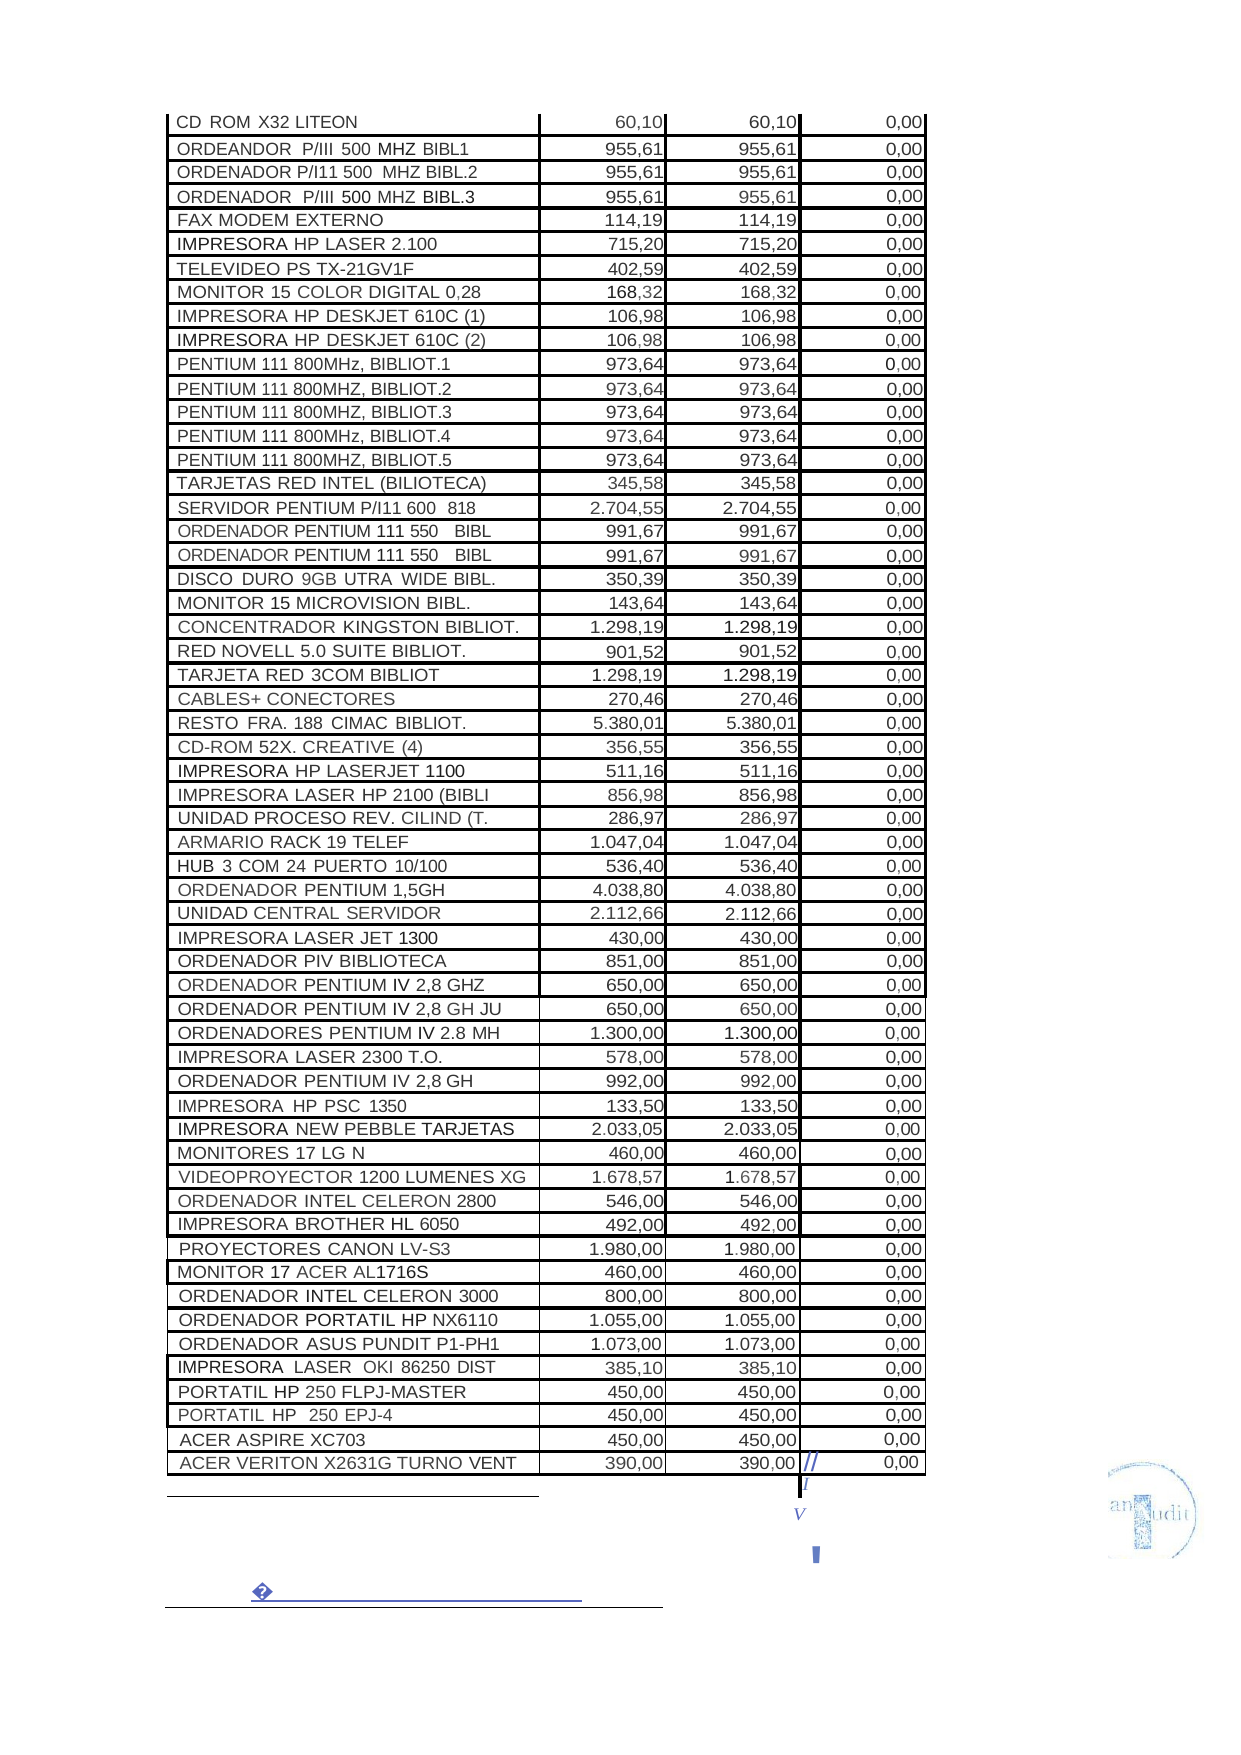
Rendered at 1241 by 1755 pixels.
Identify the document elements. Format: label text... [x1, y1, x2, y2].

table_cell PENTIUM 111 800MHZ, BIBLIOT.2 [169, 377, 538, 398]
table_cell 0,00 [802, 449, 924, 469]
table_cell IMPRESORA HP PSC 1350 [169, 1094, 539, 1116]
table_cell 901,52 [541, 640, 664, 661]
table_cell 1.980,00 [666, 1238, 799, 1259]
table_cell TARJETAS RED INTEL (BILIOTECA) [169, 473, 538, 493]
table_cell I [802, 1476, 926, 1498]
table_cell 578,00 [667, 1046, 798, 1067]
table_cell IMPRESORA LASER OKI 86250 DIST [169, 1357, 539, 1377]
table_cell PORTATIL HP 250 FLPJ-MASTER [169, 1381, 539, 1402]
table_cell 430,00 [667, 926, 798, 947]
table_cell 0,00 [802, 1190, 925, 1211]
table_cell ORDENADOR ASUS PUNDIT P1-PH1 [168, 1333, 539, 1354]
table_cell 0,00 [802, 831, 924, 852]
table_cell ' 0,00 [801, 1428, 925, 1450]
table_cell ORDENADOR PIV BIBLIOTECA [169, 951, 538, 971]
table_cell 450,00 [666, 1428, 799, 1450]
table_cell 402,59 [541, 257, 664, 278]
table_cell IMPRESORA NEW PEBBLE TARJETAS [169, 1119, 539, 1139]
table_cell 1.298,19 [541, 616, 664, 637]
table_cell 650,00 [667, 998, 798, 1019]
table_cell 0,00 [801, 1262, 925, 1282]
table_cell ACER VERITON X2631G TURNO VENT [168, 1453, 539, 1473]
table_cell 0,00 [802, 425, 924, 446]
table_cell 991,67 [667, 521, 798, 541]
table_cell 460,00 [667, 1142, 799, 1163]
table_cell 402,59 [667, 257, 798, 278]
table_cell 1.980,00 [540, 1238, 665, 1259]
table_cell 345,58 [541, 473, 664, 493]
text � [251, 1579, 1241, 1603]
table_cell 0,00 [802, 903, 924, 923]
table_cell 350,39 [541, 569, 664, 589]
table_cell 133,50 [667, 1094, 798, 1116]
table_cell PENTIUM 111 800MHz, BIBLIOT.1 [169, 352, 538, 374]
table_cell 2.704,55 [667, 496, 798, 518]
table_cell 1.678,57 [540, 1166, 664, 1187]
table_cell 1.055,00 [666, 1310, 799, 1330]
table_cell 350,39 [667, 569, 798, 589]
table_cell 973,64 [541, 425, 664, 446]
table_cell 0,00 [802, 377, 924, 398]
table_cell 1.047,04 [667, 831, 798, 852]
table_cell 715,20 [541, 233, 664, 254]
table_cell 0,00 [802, 1046, 925, 1067]
text V [360, 1504, 1108, 1524]
table_cell 106,98 [667, 329, 798, 349]
table_cell 856,98 [541, 783, 664, 804]
table_cell 901,52 [667, 640, 798, 661]
table_cell ARMARIO RACK 19 TELEF [169, 831, 538, 852]
table_cell 973,64 [667, 401, 798, 422]
table_cell 0,00 [802, 1214, 925, 1234]
table_cell 800,00 [540, 1285, 665, 1306]
table_cell ORDENADOR PENTIUM IV 2,8 GH [169, 1070, 539, 1091]
table_cell 0,00 [801, 1405, 925, 1425]
table_cell 0,00 [802, 1119, 925, 1139]
table_cell 385,10 [666, 1357, 799, 1377]
table_cell 0,00 [801, 1381, 925, 1402]
table_cell 0,00 [802, 352, 924, 374]
table_cell IMPRESORA LASER 2300 T.O. [169, 1046, 539, 1067]
table_cell 114,19 [667, 210, 798, 230]
table_cell 992,00 [667, 1070, 798, 1091]
table_cell 492,00 [540, 1214, 664, 1234]
table_cell 955,61 [541, 162, 664, 182]
table_cell 450,00 [540, 1428, 665, 1450]
table_cell 0,00 [802, 401, 924, 422]
table_cell 2.112,66 [667, 903, 798, 923]
table_cell ORDENADOR P/I11 500 MHZ BIBL.2 [169, 162, 538, 182]
table_cell 1.300,00 [540, 1022, 664, 1043]
table_cell 546,00 [667, 1190, 798, 1211]
table_cell 0,00 [802, 879, 924, 900]
table_cell 0,00 [801, 1142, 925, 1163]
table_cell RED NOVELL 5.0 SUITE BIBLIOT. [169, 640, 538, 661]
table_cell ORDENADOR INTEL CELERON 3000 [168, 1285, 539, 1306]
table_cell 955,61 [667, 185, 798, 206]
table_cell DISCO DURO 9GB UTRA WIDE BIBL. [169, 569, 538, 589]
table_cell IMPRESORA LASER HP 2100 (BIBLI [169, 783, 538, 804]
table_cell 800,00 [666, 1285, 799, 1306]
table_cell 0,00 [802, 712, 924, 733]
table_cell 0,00 [802, 760, 924, 780]
table_cell 851,00 [667, 951, 798, 971]
table_cell 0,00 [802, 137, 924, 159]
text [1205, 1504, 1241, 1524]
table_cell 0,00 [802, 688, 924, 709]
table_cell ORDENADOR INTEL CELERON 2800 [169, 1190, 539, 1211]
table_cell 991,67 [541, 544, 664, 565]
table_cell 286,97 [541, 808, 664, 828]
table_cell TARJETA RED 3COM BIBLIOT [169, 665, 538, 685]
table_cell 168,32 [541, 281, 664, 302]
table_cell PROYECTORES CANON LV-S3 [168, 1238, 539, 1259]
table_cell 973,64 [541, 377, 664, 398]
table_cell 143,64 [541, 592, 664, 613]
table_cell IMPRESORA HP DESKJET 610C (1) [169, 305, 538, 326]
table_cell 0,00 [802, 736, 924, 757]
table_cell 650,00 [541, 974, 664, 995]
table_cell 955,61 [541, 137, 664, 159]
table_cell 973,64 [667, 425, 798, 446]
table_cell TELEVIDEO PS TX-21GV1F [169, 257, 538, 278]
table_cell 390,00 [540, 1453, 665, 1473]
table_cell UNIDAD PROCESO REV. CILIND (T. [169, 808, 538, 828]
table_cell 0,00 [802, 233, 924, 254]
table_cell 2.033,05 [540, 1119, 664, 1139]
table_cell 168,32 [667, 281, 798, 302]
table_cell 1.300,00 [667, 1022, 798, 1043]
table_cell HUB 3 COM 24 PUERTO 10/100 [169, 855, 538, 876]
table_cell 0,00 [802, 281, 924, 302]
table_cell ORDENADORES PENTIUM IV 2.8 MH [169, 1022, 539, 1043]
table_cell 0,00 [802, 210, 924, 230]
table_cell 356,55 [541, 736, 664, 757]
table_cell 430,00 [541, 926, 664, 947]
table_cell ORDENADOR PENTIUM 111 550 BIBL [169, 521, 538, 541]
table_cell 0,00 [802, 926, 924, 947]
table_cell 450,00 [540, 1381, 665, 1402]
table_cell ORDENADOR PENTIUM IV 2,8 GHZ [169, 974, 538, 995]
table_cell 345,58 [667, 473, 798, 493]
table_cell 0,00 [802, 1094, 925, 1116]
table_cell 1.047,04 [541, 831, 664, 852]
table_cell 356,55 [667, 736, 798, 757]
table_cell FAX MODEM EXTERNO [169, 210, 538, 230]
table_cell 0,00 [802, 974, 924, 995]
table_cell 0,00 [802, 808, 924, 828]
table_cell 2.112,66 [541, 903, 664, 923]
table_cell 450,00 [540, 1405, 665, 1425]
table_cell 973,64 [667, 449, 798, 469]
table_cell RESTO FRA. 188 CIMAC BIBLIOT. [169, 712, 538, 733]
table_cell 0,00 [802, 855, 924, 876]
table_cell 450,00 [666, 1405, 799, 1425]
table_cell 106,98 [667, 305, 798, 326]
table_cell 460,00 [540, 1142, 664, 1163]
table_cell 4.038,80 [667, 879, 798, 900]
table_cell ORDEANDOR P/III 500 MHZ BIBL1 [169, 137, 538, 159]
table_header 60,10 [541, 114, 664, 134]
table_cell VIDEOPROYECTOR 1200 LUMENES XG [169, 1166, 539, 1187]
table_cell CD-ROM 52X. CREATIVE (4) [169, 736, 538, 757]
table_cell 385,10 [540, 1357, 665, 1377]
table_cell 460,00 [540, 1262, 665, 1282]
table_cell 0,00 [802, 257, 924, 278]
table_cell 991,67 [667, 544, 798, 565]
table_cell 991,67 [541, 521, 664, 541]
table_cell 511,16 [541, 760, 664, 780]
table_cell 390,00 [666, 1453, 799, 1473]
table_cell MONITOR 15 MICROVISION BIBL. [169, 592, 538, 613]
table_cell ORDENADOR PENTIUM 111 550 BIBL [169, 544, 538, 565]
table_cell 0,00 [802, 1070, 925, 1091]
table_cell 973,64 [541, 352, 664, 374]
table_cell 1.055,00 [540, 1310, 665, 1330]
table_cell 955,61 [667, 137, 798, 159]
table_cell 2.033,05 [667, 1119, 798, 1139]
table_cell 4.038,80 [541, 879, 664, 900]
table_cell UNIDAD CENTRAL SERVIDOR [169, 903, 538, 923]
table_cell 1.073,00 [540, 1333, 665, 1354]
table_cell 0,00 [802, 1022, 925, 1043]
table_cell PENTIUM 111 800MHZ, BIBLIOT.3 [169, 401, 538, 422]
table_cell 143,64 [667, 592, 798, 613]
table_cell ORDENADOR PENTIUM IV 2,8 GH JU [169, 998, 539, 1019]
table_cell MONITORES 17 LG N [169, 1142, 539, 1163]
table_cell IMPRESORA LASER JET 1300 [169, 926, 538, 947]
table_cell 0,00 [802, 1166, 925, 1187]
table_cell 0,00 [802, 951, 924, 971]
table_cell 973,64 [667, 352, 798, 374]
table_cell 1.073,00 [666, 1333, 799, 1354]
table_cell 460,00 [666, 1262, 799, 1282]
table_cell 536,40 [541, 855, 664, 876]
table_cell IMPRESORA HP LASERJET 1100 [169, 760, 538, 780]
table_cell 0,00 [802, 544, 924, 565]
table_cell CABLES+ CONECTORES [169, 688, 538, 709]
table_cell MONITOR 15 COLOR DIGITAL 0,28 [169, 281, 538, 302]
table_cell 650,00 [667, 974, 798, 995]
table_cell 1.678,57 [667, 1166, 798, 1187]
table_cell 0,00 [802, 162, 924, 182]
table_cell 955,61 [667, 162, 798, 182]
table_cell 0,00 [802, 592, 924, 613]
table_cell ORDENADOR PORTATIL HP NX6110 [168, 1310, 539, 1330]
table_cell 2.704,55 [541, 496, 664, 518]
table_header 0,00 [802, 114, 924, 134]
table_cell PENTIUM 111 800MHz, BIBLIOT.4 [169, 425, 538, 446]
table_cell 0,00 [801, 1310, 925, 1330]
table_cell ACER ASPIRE XC703 [168, 1428, 539, 1450]
table_cell 578,00 [540, 1046, 664, 1067]
table_cell IMPRESORA HP DESKJET 610C (2) [169, 329, 538, 349]
table_cell 0,00 [801, 1357, 925, 1377]
table_cell 0,00 [801, 1333, 925, 1354]
table_cell 851,00 [541, 951, 664, 971]
table_cell 286,97 [667, 808, 798, 828]
table_cell 973,64 [541, 449, 664, 469]
table_cell PORTATIL HP 250 EPJ-4 [169, 1405, 539, 1425]
table_cell 973,64 [541, 401, 664, 422]
table_cell IMPRESORA BROTHER HL 6050 [169, 1214, 539, 1234]
table_cell 0,00 [802, 998, 925, 1019]
table_cell 270,46 [541, 688, 664, 709]
table_cell CONCENTRADOR KINGSTON BIBLIOT. [169, 616, 538, 637]
table_cell 715,20 [667, 233, 798, 254]
table_cell PENTIUM 111 800MHZ, BIBLIOT.5 [169, 449, 538, 469]
table_cell 546,00 [540, 1190, 664, 1211]
table_cell 955,61 [541, 185, 664, 206]
table_cell 133,50 [540, 1094, 664, 1116]
table_cell 0,00 [802, 305, 924, 326]
table_cell 0,00 [802, 616, 924, 637]
table_cell 1.298,19 [667, 665, 798, 685]
table_cell 0,00 [802, 496, 924, 518]
table_cell ORDENADOR PENTIUM 1,5GH [169, 879, 538, 900]
table_cell 992,00 [540, 1070, 664, 1091]
table_cell 0,00 [801, 1285, 925, 1306]
table_cell 511,16 [667, 760, 798, 780]
table_cell SERVIDOR PENTIUM P/I11 600 818 [169, 496, 538, 518]
table_cell 0,00 [802, 185, 924, 206]
table_cell 270,46 [667, 688, 798, 709]
table_cell 0,00 [802, 665, 924, 685]
table_cell 856,98 [667, 783, 798, 804]
table_cell 0,00 [802, 329, 924, 349]
table_cell 0,00 [802, 569, 924, 589]
table_cell 536,40 [667, 855, 798, 876]
table_header 60,10 [667, 114, 798, 134]
table_cell 5.380,01 [541, 712, 664, 733]
table_cell 0,00 [802, 473, 924, 493]
table_cell MONITOR 17 ACER AL1716S [169, 1262, 539, 1282]
table_cell 0,00 [801, 1238, 925, 1259]
table_cell 1.298,19 [667, 616, 798, 637]
table_cell 106,98 [541, 329, 664, 349]
table_cell // 0,00 [801, 1453, 925, 1473]
table_cell 973,64 [667, 377, 798, 398]
table_cell 0,00 [802, 521, 924, 541]
table_cell 5.380,01 [667, 712, 798, 733]
table_cell 492,00 [667, 1214, 798, 1234]
table_cell 1.298,19 [541, 665, 664, 685]
table_cell ORDENADOR P/III 500 MHZ BIBL.3 [169, 185, 538, 206]
table_cell 0,00 [802, 640, 924, 661]
table_cell [168, 1476, 798, 1498]
table_cell 106,98 [541, 305, 664, 326]
table_cell 650,00 [540, 998, 664, 1019]
table_header CD ROM X32 LITEON [169, 114, 538, 134]
table_cell 0,00 [802, 783, 924, 804]
table_cell 114,19 [541, 210, 664, 230]
table_cell 450,00 [666, 1381, 799, 1402]
table_cell IMPRESORA HP LASER 2.100 [169, 233, 538, 254]
